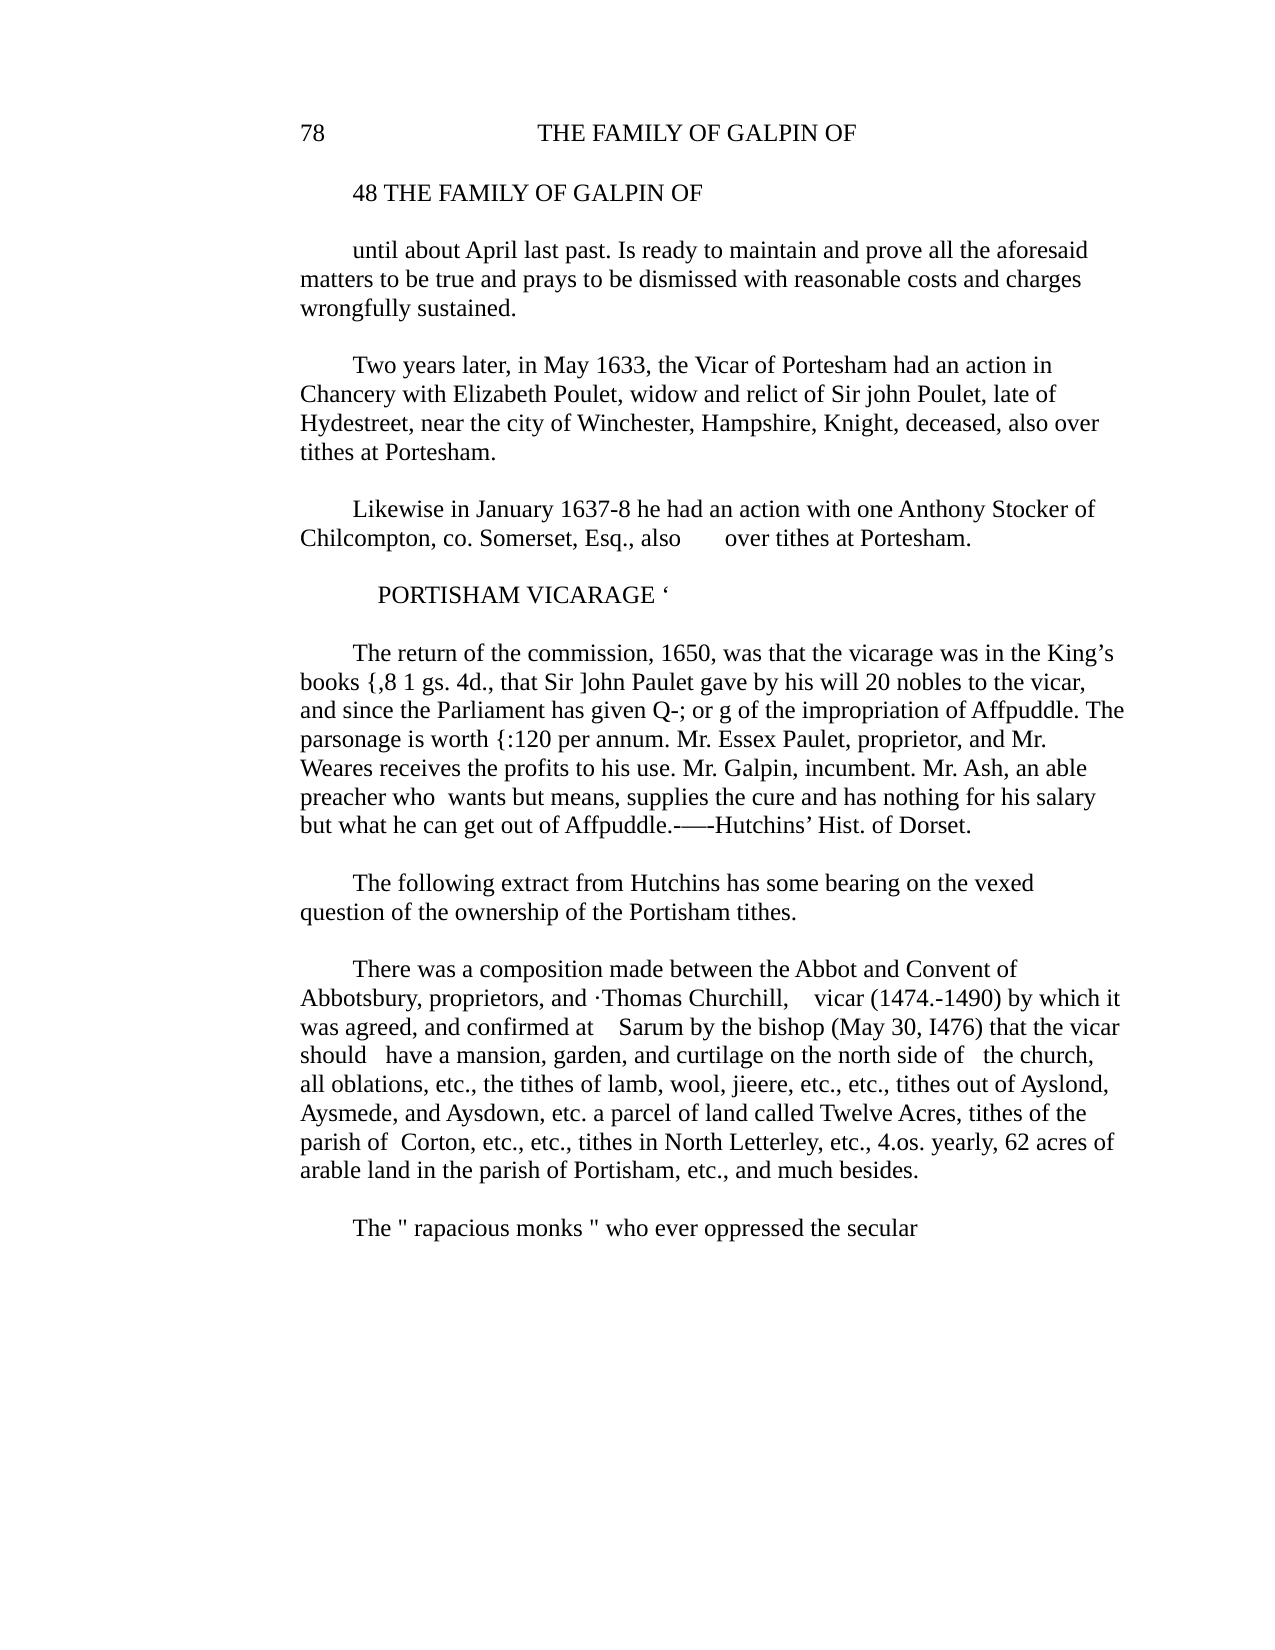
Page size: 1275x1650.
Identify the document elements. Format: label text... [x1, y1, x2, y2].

text The return of the commission, 1650, was that the vicarage was in the King’s books {,8 1 gs. 4d., that Sir ]ohn Paulet gave by his will 20 nobles to the vicar, and since the Parliament has given Q-; or g of the impropriation of Affpuddle. The parsonage is worth {:120 per annum. Mr. Essex Paulet, proprietor, and Mr. Weares receives the profits to his use. Mr. Galpin, incumbent. Mr. Ash, an able preacher who wants but means, supplies the cure and has nothing for his salary but what he can get out of Affpuddle.-—-Hutchins’ Hist. of Dorset. [300, 638, 1125, 839]
text PORTISHAM VICARAGE ‘ [300, 581, 1125, 609]
text Two years later, in May 1633, the Vicar of Portesham had an action in Chancery with Elizabeth Poulet, widow and relict of Sir john Poulet, late of Hydestreet, near the city of Winchester, Hampshire, Knight, deceased, also over tithes at Portesham. [300, 351, 1125, 466]
text The following extract from Hutchins has some bearing on the vexed question of the ownership of the Portisham tithes. [300, 868, 1125, 926]
text There was a composition made between the Abbot and Convent of Abbotsbury, proprietors, and ·Thomas Churchill, vicar (1474.-1490) by which it was agreed, and confirmed at Sarum by the bishop (May 30, I476) that the vicar should have a mansion, garden, and curtilage on the north side of the church, all oblations, etc., the tithes of lamb, wool, jieere, etc., etc., tithes out of Ayslond, Aysmede, and Aysdown, etc. a parcel of land called Twelve Acres, tithes of the parish of Corton, etc., etc., tithes in North Letterley, etc., 4.os. yearly, 62 acres of arable land in the parish of Portisham, etc., and much besides. [300, 954, 1125, 1184]
text The " rapacious monks " who ever oppressed the secular [300, 1213, 1125, 1242]
text 48 THE FAMILY OF GALPIN OF [300, 178, 1125, 207]
text until about April last past. Is ready to maintain and prove all the aforesaid matters to be true and prays to be dismissed with reasonable costs and charges wrongfully sustained. [300, 236, 1125, 322]
text Likewise in January 1637-8 he had an action with one Anthony Stocker of Chilcompton, co. Somerset, Esq., also over tithes at Portesham. [300, 494, 1125, 552]
